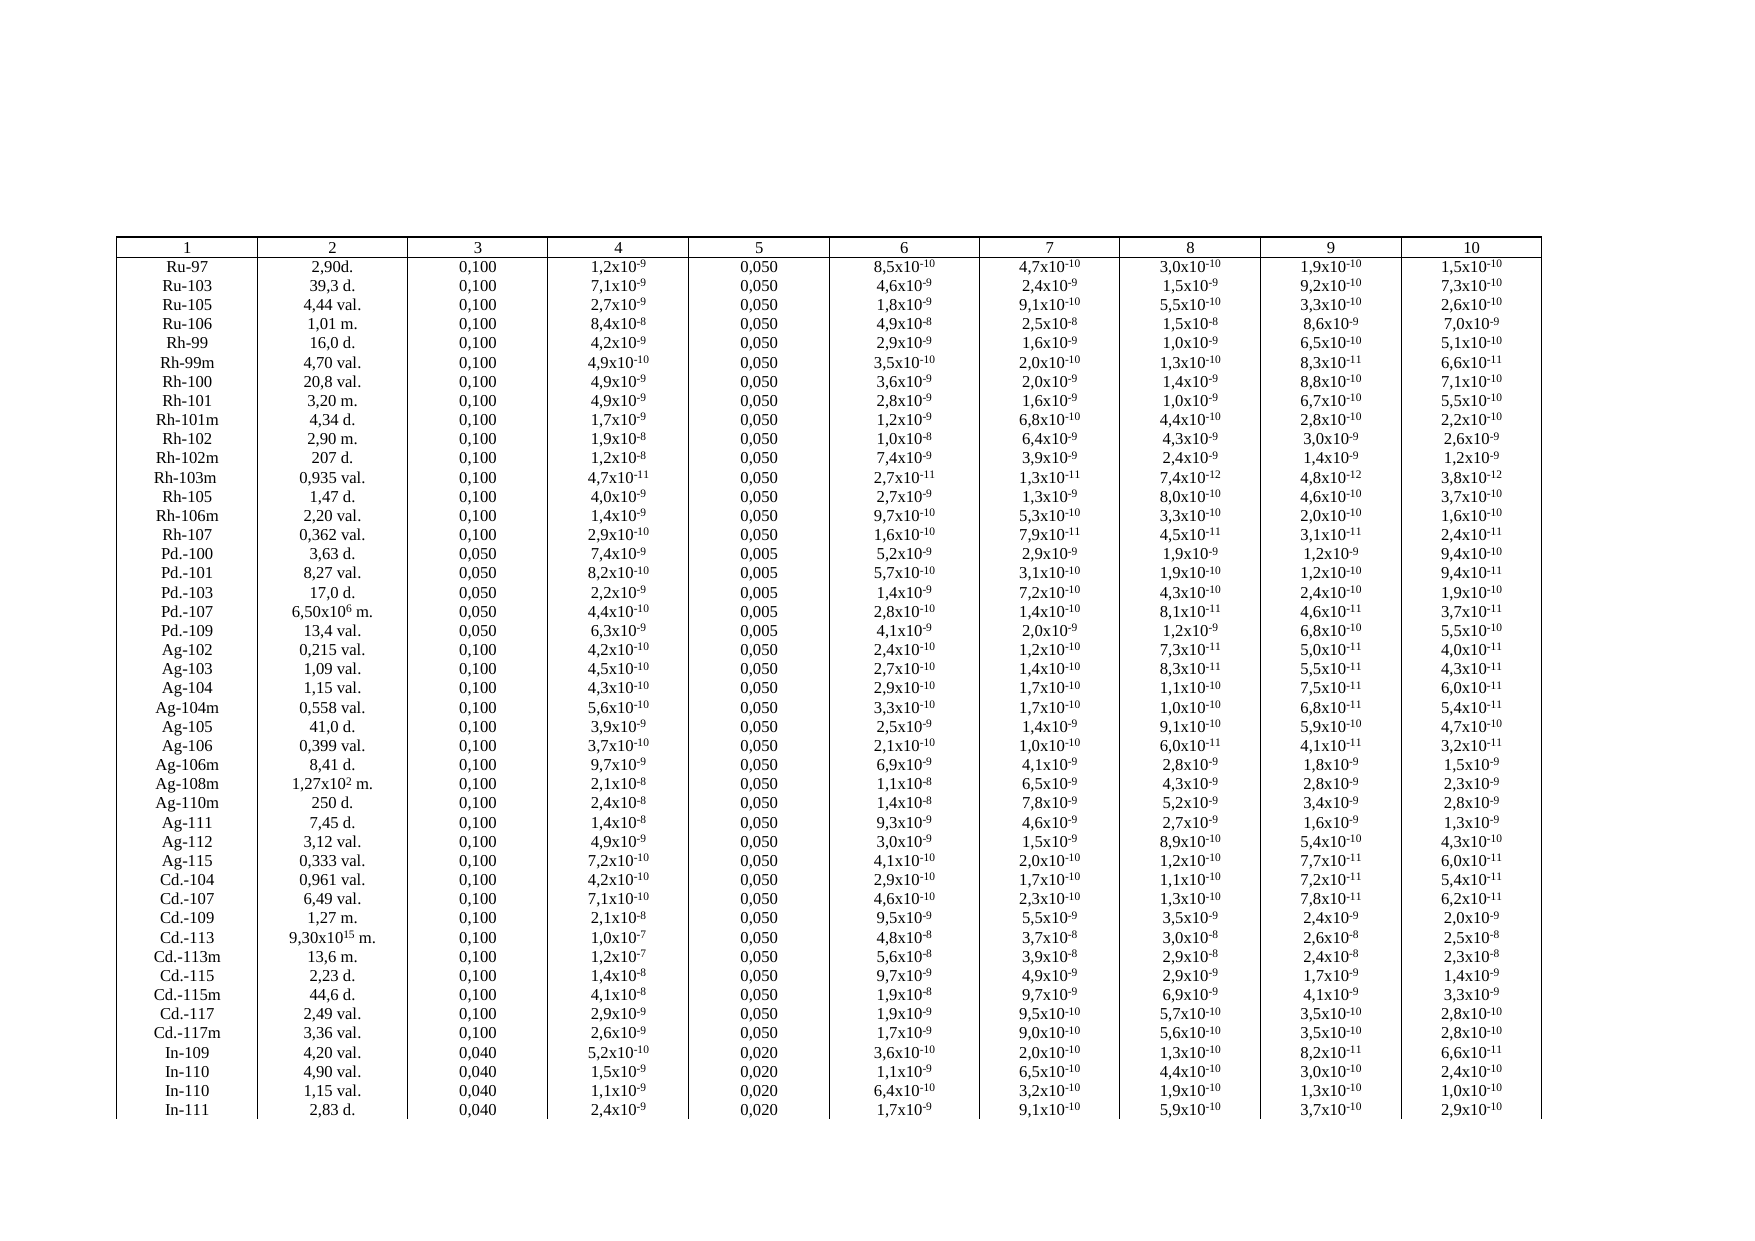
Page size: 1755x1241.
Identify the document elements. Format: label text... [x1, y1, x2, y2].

table_cell Ru-97 Ru-103 Ru-105 Ru-106 Rh-99 Rh-99m Rh-100 Rh-101 Rh-101m Rh-102 Rh-102m Rh-103m Rh-105 Rh-106m Rh-107 Pd.-100 Pd.-101 Pd.-103 Pd.-107 Pd.-109 Ag-102 Ag-103 Ag-104 [117, 258, 257, 697]
table_cell 0,050 0,050 0,050 0,050 0,050 0,050 0,050 0,050 0,050 0,050 0,050 0,050 0,050 0,050 0,050 0,005 0,005 0,005 0,005 0,005 0,050 0,050 0,050 [689, 258, 829, 697]
table_header 4 [548, 238, 688, 257]
table_cell 4,7x10-10 2,4x10-9 9,1x10-10 2,5x10-8 1,6x10-9 2,0x10-10 2,0x10-9 1,6x10-9 6,8x10-10 6,4x10-9 3,9x10-9 1,3x10-11 1,3x10-9 5,3x10-10 7,9x10-11 2,9x10-9 3,1x10-10 7,2x10-10 1,4x10-10 2,0x10-9 1,2x10-10 1,4x10-10 1,7x10-10 [980, 258, 1119, 697]
table_cell 3,0x10-10 1,5x10-9 5,5x10-10 1,5x10-8 1,0x10-9 1,3x10-10 1,4x10-9 1,0x10-9 4,4x10-10 4,3x10-9 2,4x10-9 7,4x10-12 8,0x10-10 3,3x10-10 4,5x10-11 1,9x10-9 1,9x10-10 4,3x10-10 8,1x10-11 1,2x10-9 7,3x10-11 8,3x10-11 1,1x10-10 [1120, 258, 1260, 697]
table_header 9 [1261, 238, 1401, 257]
table_header 2 [258, 238, 407, 257]
table_header 5 [689, 238, 829, 257]
table_cell 6,8x10-11 5,9x10-10 4,1x10-11 1,8x10-9 2,8x10-9 3,4x10-9 1,6x10-9 5,4x10-10 7,7x10-11 7,2x10-11 7,8x10-11 2,4x10-9 2,6x10-8 2,4x10-8 1,7x10-9 4,1x10-9 3,5x10-10 3,5x10-10 8,2x10-11 3,0x10-10 1,3x10-10 3,7x10-10 [1261, 698, 1401, 1119]
table_cell 1,9x10-10 9,2x10-10 3,3x10-10 8,6x10-9 6,5x10-10 8,3x10-11 8,8x10-10 6,7x10-10 2,8x10-10 3,0x10-9 1,4x10-9 4,8x10-12 4,6x10-10 2,0x10-10 3,1x10-11 1,2x10-9 1,2x10-10 2,4x10-10 4,6x10-11 6,8x10-10 5,0x10-11 5,5x10-11 7,5x10-11 [1261, 258, 1401, 697]
table_cell 8,5x10-10 4,6x10-9 1,8x10-9 4,9x10-8 2,9x10-9 3,5x10-10 3,6x10-9 2,8x10-9 1,2x10-9 1,0x10-8 7,4x10-9 2,7x10-11 2,7x10-9 9,7x10-10 1,6x10-10 5,2x10-9 5,7x10-10 1,4x10-9 2,8x10-10 4,1x10-9 2,4x10-10 2,7x10-10 2,9x10-10 [830, 258, 979, 697]
table_header 8 [1120, 238, 1260, 257]
table_cell 0,100 0,100 0,100 0,100 0,100 0,100 0,100 0,100 0,100 0,100 0,100 0,100 0,100 0,100 0,100 0,050 0,050 0,050 0,050 0,050 0,100 0,100 0,100 [408, 258, 547, 697]
table_header 7 [980, 238, 1119, 257]
table_header 3 [408, 238, 547, 257]
table_cell 0,558 val. 41,0 d. 0,399 val. 8,41 d. 1,27x102 m. 250 d. 7,45 d. 3,12 val. 0,333 val. 0,961 val. 6,49 val. 1,27 m. 9,30x1015 m. 13,6 m. 2,23 d. 44,6 d. 2,49 val. 3,36 val. 4,20 val. 4,90 val. 1,15 val. 2,83 d. [258, 698, 407, 1119]
table_header 6 [830, 238, 979, 257]
table_cell 0,050 0,050 0,050 0,050 0,050 0,050 0,050 0,050 0,050 0,050 0,050 0,050 0,050 0,050 0,050 0,050 0,050 0,050 0,020 0,020 0,020 0,020 [689, 698, 829, 1119]
table_cell 1,2x10-9 7,1x10-9 2,7x10-9 8,4x10-8 4,2x10-9 4,9x10-10 4,9x10-9 4,9x10-9 1,7x10-9 1,9x10-8 1,2x10-8 4,7x10-11 4,0x10-9 1,4x10-9 2,9x10-10 7,4x10-9 8,2x10-10 2,2x10-9 4,4x10-10 6,3x10-9 4,2x10-10 4,5x10-10 4,3x10-10 [548, 258, 688, 697]
table_cell 1,0x10-10 9,1x10-10 6,0x10-11 2,8x10-9 4,3x10-9 5,2x10-9 2,7x10-9 8,9x10-10 1,2x10-10 1,1x10-10 1,3x10-10 3,5x10-9 3,0x10-8 2,9x10-8 2,9x10-9 6,9x10-9 5,7x10-10 5,6x10-10 1,3x10-10 4,4x10-10 1,9x10-10 5,9x10-10 [1120, 698, 1260, 1119]
table_header 1 [117, 238, 257, 257]
table_cell Ag-104m Ag-105 Ag-106 Ag-106m Ag-108m Ag-110m Ag-111 Ag-112 Ag-115 Cd.-104 Cd.-107 Cd.-109 Cd.-113 Cd.-113m Cd.-115 Cd.-115m Cd.-117 Cd.-117m In-109 In-110 In-110 In-111 [117, 698, 257, 1119]
table_header 10 [1402, 238, 1541, 257]
table_cell 1,7x10-10 1,4x10-9 1,0x10-10 4,1x10-9 6,5x10-9 7,8x10-9 4,6x10-9 1,5x10-9 2,0x10-10 1,7x10-10 2,3x10-10 5,5x10-9 3,7x10-8 3,9x10-8 4,9x10-9 9,7x10-9 9,5x10-10 9,0x10-10 2,0x10-10 6,5x10-10 3,2x10-10 9,1x10-10 [980, 698, 1119, 1119]
table_cell 5,4x10-11 4,7x10-10 3,2x10-11 1,5x10-9 2,3x10-9 2,8x10-9 1,3x10-9 4,3x10-10 6,0x10-11 5,4x10-11 6,2x10-11 2,0x10-9 2,5x10-8 2,3x10-8 1,4x10-9 3,3x10-9 2,8x10-10 2,8x10-10 6,6x10-11 2,4x10-10 1,0x10-10 2,9x10-10 [1402, 698, 1541, 1119]
table_cell 3,3x10-10 2,5x10-9 2,1x10-10 6,9x10-9 1,1x10-8 1,4x10-8 9,3x10-9 3,0x10-9 4,1x10-10 2,9x10-10 4,6x10-10 9,5x10-9 4,8x10-8 5,6x10-8 9,7x10-9 1,9x10-8 1,9x10-9 1,7x10-9 3,6x10-10 1,1x10-9 6,4x10-10 1,7x10-9 [830, 698, 979, 1119]
table_cell 1,5x10-10 7,3x10-10 2,6x10-10 7,0x10-9 5,1x10-10 6,6x10-11 7,1x10-10 5,5x10-10 2,2x10-10 2,6x10-9 1,2x10-9 3,8x10-12 3,7x10-10 1,6x10-10 2,4x10-11 9,4x10-10 9,4x10-11 1,9x10-10 3,7x10-11 5,5x10-10 4,0x10-11 4,3x10-11 6,0x10-11 [1402, 258, 1541, 697]
table_cell 2,90d. 39,3 d. 4,44 val. 1,01 m. 16,0 d. 4,70 val. 20,8 val. 3,20 m. 4,34 d. 2,90 m. 207 d. 0,935 val. 1,47 d. 2,20 val. 0,362 val. 3,63 d. 8,27 val. 17,0 d. 6,50x106 m. 13,4 val. 0,215 val. 1,09 val. 1,15 val. [258, 258, 407, 697]
table_cell 5,6x10-10 3,9x10-9 3,7x10-10 9,7x10-9 2,1x10-8 2,4x10-8 1,4x10-8 4,9x10-9 7,2x10-10 4,2x10-10 7,1x10-10 2,1x10-8 1,0x10-7 1,2x10-7 1,4x10-8 4,1x10-8 2,9x10-9 2,6x10-9 5,2x10-10 1,5x10-9 1,1x10-9 2,4x10-9 [548, 698, 688, 1119]
table_cell 0,100 0,100 0,100 0,100 0,100 0,100 0,100 0,100 0,100 0,100 0,100 0,100 0,100 0,100 0,100 0,100 0,100 0,100 0,040 0,040 0,040 0,040 [408, 698, 547, 1119]
